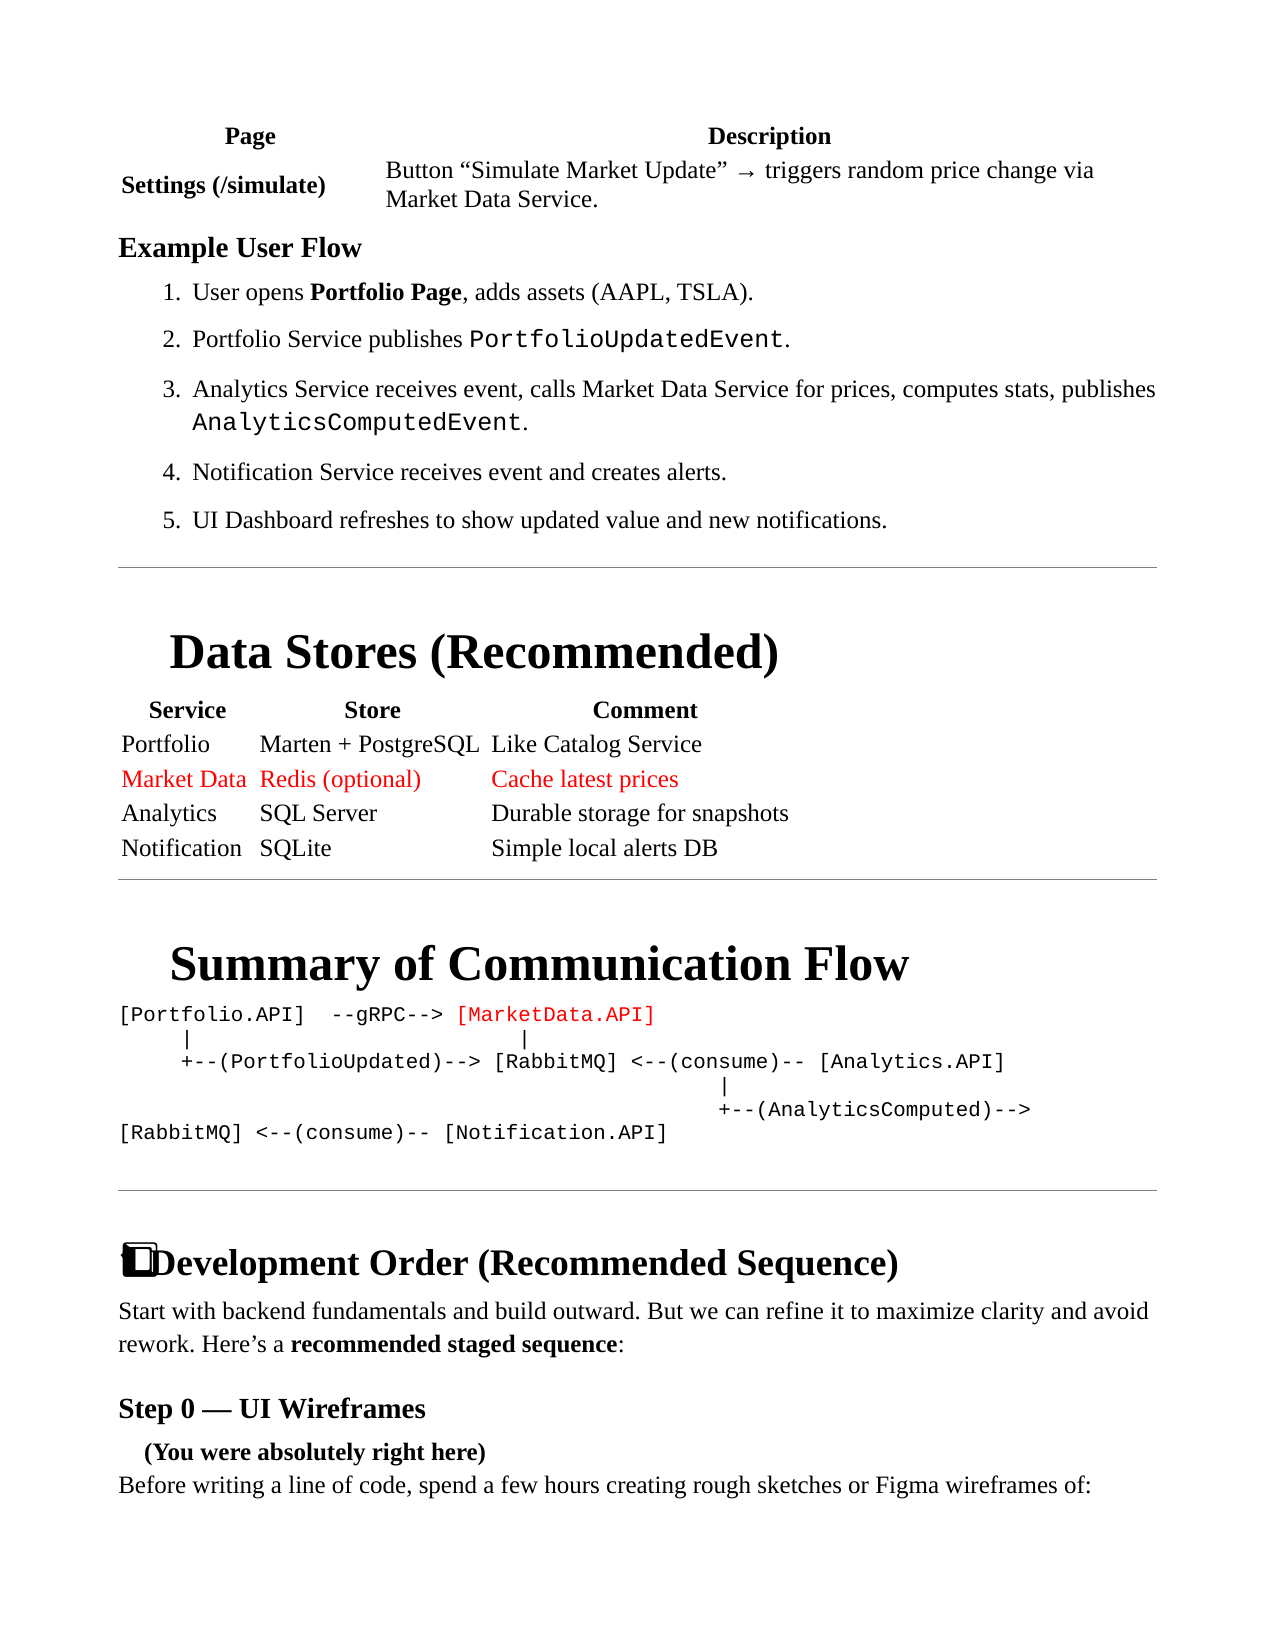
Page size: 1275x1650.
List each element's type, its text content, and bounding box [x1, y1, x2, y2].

table_header Comment [488, 692, 802, 726]
table_cell Durable storage for snapshots [488, 796, 802, 830]
subtitle 🚀 Summary of Communication Flow [118, 934, 1157, 991]
list Notification Service receives event and creates alerts. [162, 457, 1157, 486]
text | | [118, 1028, 1157, 1051]
list UI Dashboard refreshes to show updated value and new notifications. [162, 505, 1157, 534]
table_cell Like Catalog Service [488, 726, 802, 761]
subtitle Example User Flow [118, 231, 1157, 264]
table_cell Portfolio [118, 726, 256, 761]
text +--(AnalyticsComputed)--> [RabbitMQ] <--(consume)-- [Notification.API] [118, 1098, 1157, 1146]
table_cell SQLite [256, 830, 488, 865]
table_cell Notification [118, 830, 256, 865]
table_cell Button “Simulate Market Update” → triggers random price change via Market Data Service. [383, 153, 1157, 216]
table_cell Marten + PostgreSQL [256, 726, 488, 761]
text [Portfolio.API] --gRPC--> [MarketData.API] [118, 1004, 1157, 1028]
text Start with backend fundamentals and build outward. But we can refine it to maximize clarity and avoid rework. Here’s a recommended staged sequence: [118, 1296, 1157, 1358]
table_cell Market Data [118, 761, 256, 796]
text | [118, 1075, 1157, 1098]
text ✅ (You were absolutely right here) Before writing a line of code, spend a few hours creating rough sketches or Figma wireframes of: [118, 1437, 1157, 1499]
table_cell Simple local alerts DB [488, 830, 802, 865]
table_cell Redis (optional) [256, 761, 488, 796]
list Analytics Service receives event, calls Market Data Service for prices, computes stats, publishes AnalyticsComputedEvent. [162, 374, 1157, 438]
subtitle Step 0 — UI Wireframes [118, 1391, 1157, 1425]
table_cell Settings (/simulate) [118, 153, 382, 216]
subtitle 1️⃣ Development Order (Recommended Sequence) [118, 1240, 1157, 1283]
table_cell SQL Server [256, 796, 488, 830]
text +--(PortfolioUpdated)--> [RabbitMQ] <--(consume)-- [Analytics.API] [118, 1051, 1157, 1075]
table_header Service [118, 692, 256, 726]
table_header Page [118, 118, 382, 153]
table_cell Analytics [118, 796, 256, 830]
table_cell Cache latest prices [488, 761, 802, 796]
table_header Store [256, 692, 488, 726]
subtitle 🧰 Data Stores (Recommended) [118, 622, 1157, 679]
list Portfolio Service publishes PortfolioUpdatedEvent. [162, 324, 1157, 355]
list User opens Portfolio Page, adds assets (AAPL, TSLA). [162, 277, 1157, 305]
table_header Description [383, 118, 1157, 153]
